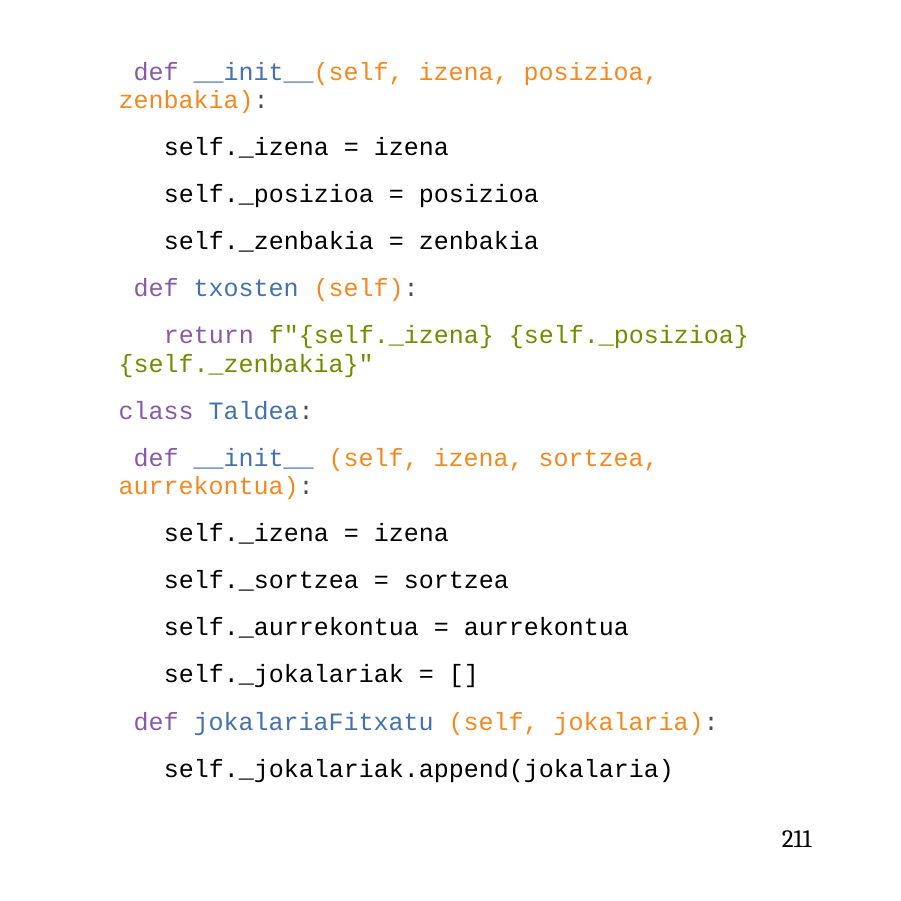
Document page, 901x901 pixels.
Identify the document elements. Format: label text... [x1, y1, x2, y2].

text self._izena = izena [118, 521, 811, 549]
text def __init__(self, izena, posizioa, zenbakia): [118, 59, 811, 116]
text class Taldea: [118, 398, 811, 427]
text return f"{self._izena} {self._posizioa} {self._zenbakia}" [118, 323, 811, 379]
text self._sortzea = sortzea [118, 568, 811, 596]
text self._jokalariak = [] [118, 662, 811, 690]
text self._zenbakia = zenbakia [118, 229, 811, 257]
text self._jokalariak.append(jokalaria) [118, 756, 811, 784]
text def __init__ (self, izena, sortzea, aurrekontua): [118, 445, 811, 502]
text def txosten (self): [118, 276, 811, 304]
text self._izena = izena [118, 134, 811, 163]
text self._posizioa = posizioa [118, 182, 811, 210]
text self._aurrekontua = aurrekontua [118, 615, 811, 643]
text def jokalariaFitxatu (self, jokalaria): [118, 709, 811, 737]
